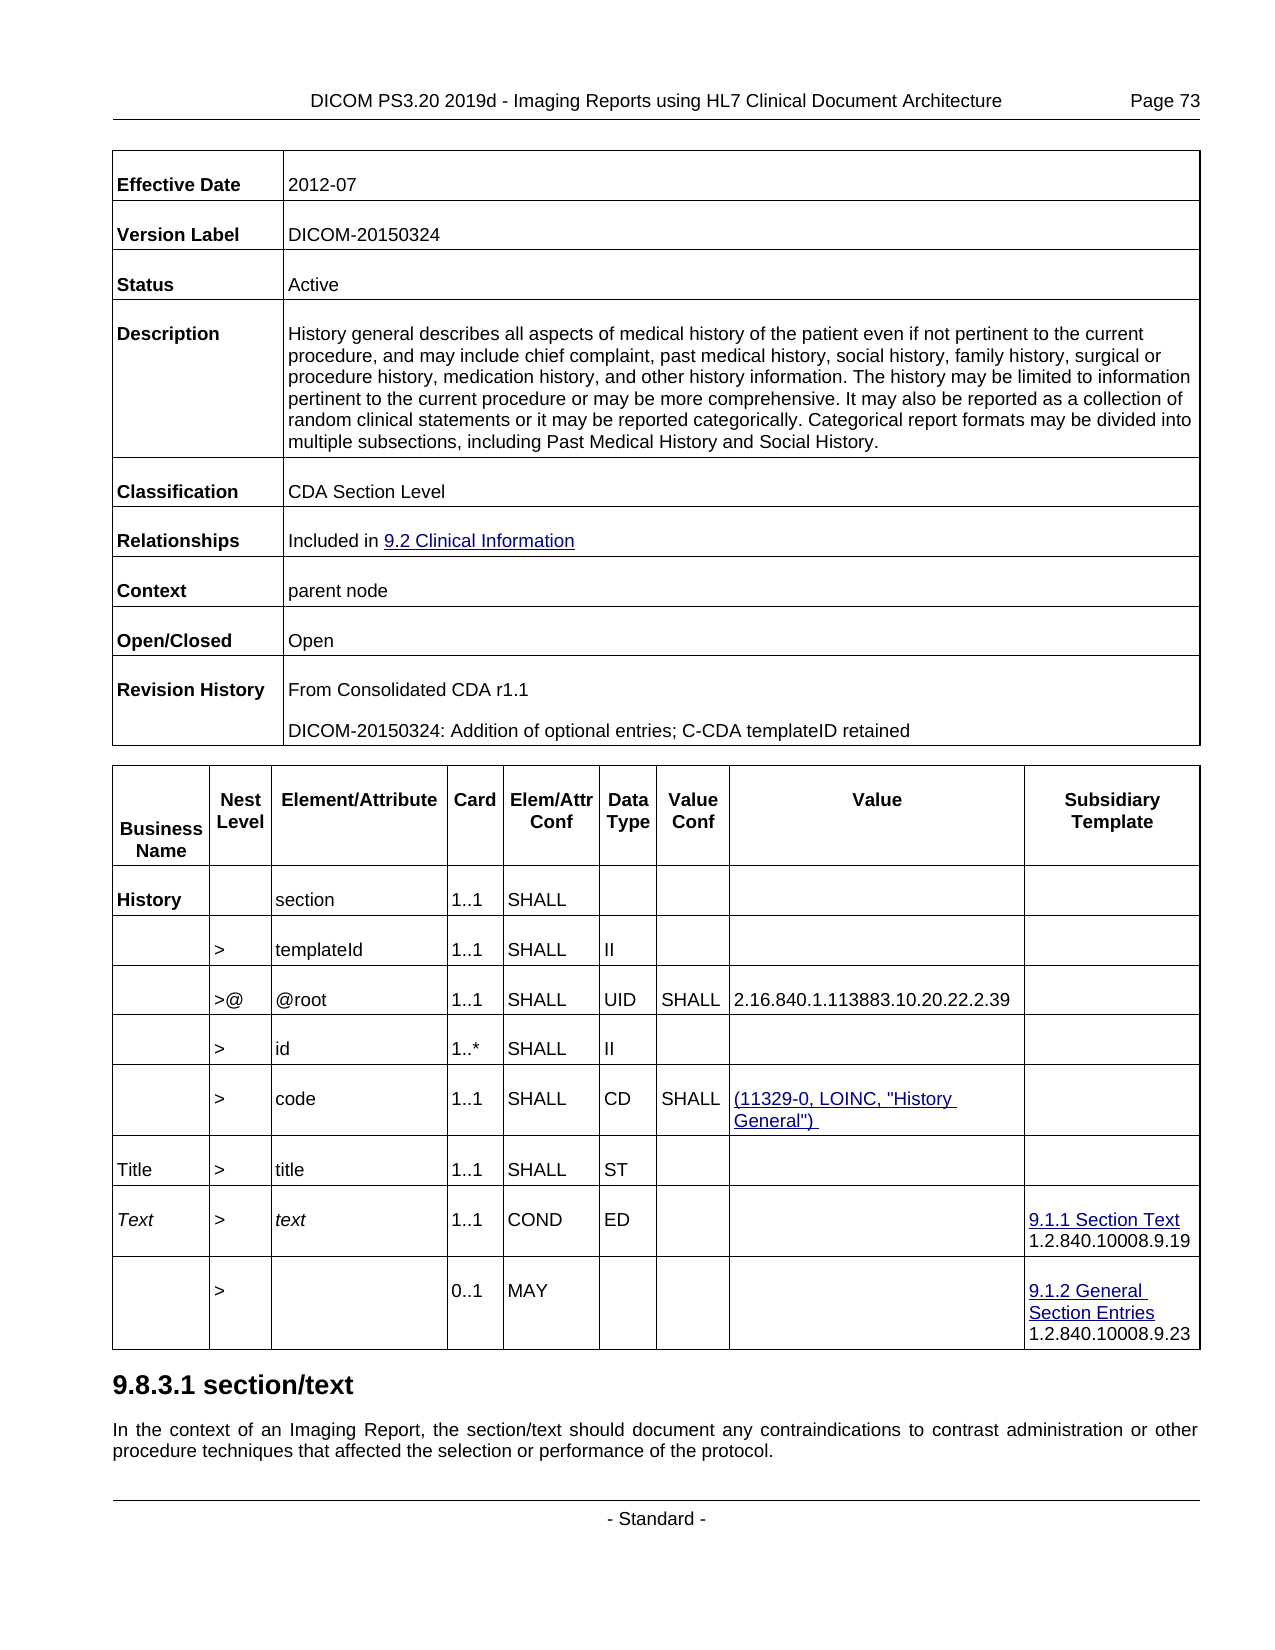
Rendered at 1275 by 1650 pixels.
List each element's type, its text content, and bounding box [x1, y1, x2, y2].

table_cell ST [600, 1136, 656, 1185]
table_cell [730, 1257, 1024, 1349]
text 9.8.3.1 section/text [112, 1369, 1200, 1400]
table_cell Effective Date [113, 151, 283, 200]
table_cell Version Label [113, 201, 283, 249]
table_cell template​Id [272, 916, 447, 964]
table_cell Text [113, 1186, 209, 1256]
table_header Value Conf [657, 766, 729, 865]
table_cell Description [113, 300, 283, 457]
table_cell SHALL [657, 966, 729, 1014]
table_cell [600, 866, 656, 915]
table_cell 1..1 [448, 916, 503, 964]
table_cell > [210, 1186, 271, 1256]
table_cell text [272, 1186, 447, 1256]
table_cell 1..1 [448, 966, 503, 1014]
table_cell Open [284, 607, 1199, 655]
table_cell Active [284, 250, 1199, 299]
table_cell SHALL [504, 1136, 599, 1185]
table_cell SHALL [504, 916, 599, 964]
table_cell [1025, 866, 1199, 915]
table_cell [210, 866, 271, 915]
table_cell SHALL [657, 1065, 729, 1135]
table_cell SHALL [504, 866, 599, 915]
table_cell Title [113, 1136, 209, 1185]
table_cell SHALL [504, 1065, 599, 1135]
table_cell SHALL [504, 966, 599, 1014]
table_cell > [210, 916, 271, 964]
table_cell Classification [113, 458, 283, 506]
table_cell >@ [210, 966, 271, 1014]
table_cell UID [600, 966, 656, 1014]
table_cell [657, 866, 729, 915]
table_cell History [113, 866, 209, 915]
table_cell Included in 9.2 Clinical Information [284, 507, 1199, 556]
table_cell > [210, 1257, 271, 1349]
table_cell (11329-0, LOINC, "History General") [730, 1065, 1024, 1135]
table_cell > [210, 1015, 271, 1064]
table_cell id [272, 1015, 447, 1064]
table_cell II [600, 1015, 656, 1064]
table_header Value [730, 766, 1024, 865]
text In the context of an Imaging Report, the section/text should document any contraindications to contrast administration or other procedure techniques that affected the selection or performance of the protocol. [112, 1419, 1200, 1462]
table_cell SHALL [504, 1015, 599, 1064]
table_cell [272, 1257, 447, 1349]
table_cell [657, 916, 729, 964]
table_cell From Consolidated CDA r1.1 DICOM-20150324: Addition of optional entries; C-CDA templateID retained [284, 656, 1199, 745]
table_cell DICOM-20150324 [284, 201, 1199, 249]
table_cell 2.16.840.1.113883.​10.20.22.2.39 [730, 966, 1024, 1014]
table_cell 1..1 [448, 1186, 503, 1256]
table_cell [1025, 916, 1199, 964]
table_cell 1..* [448, 1015, 503, 1064]
table_cell Open/Closed [113, 607, 283, 655]
table_cell [730, 1015, 1024, 1064]
table_header Card [448, 766, 503, 865]
table_header Subsidiary Template [1025, 766, 1199, 865]
table_cell [1025, 1136, 1199, 1185]
table_cell Relationships [113, 507, 283, 556]
table_cell 9.1.1 Section Text 1.2.840.10008.9.19 [1025, 1186, 1199, 1256]
table_cell Revision History [113, 656, 283, 745]
table_cell ED [600, 1186, 656, 1256]
table_cell 1..1 [448, 1065, 503, 1135]
table_cell @root [272, 966, 447, 1014]
table_cell History general describes all aspects of medical history of the patient even if not pertinent to the current procedure, and may include chief complaint, past medical history, social history, family history, surgical or procedure history, medication history, and other history information. The history may be limited to information pertinent to the current procedure or may be more comprehensive. It may also be reported as a collection of random clinical statements or it may be reported categorically. Categorical report formats may be divided into multiple subsections, including Past Medical History and Social History. [284, 300, 1199, 457]
table_cell [113, 966, 209, 1014]
table_header Element/​Attribute [272, 766, 447, 865]
table_cell Context [113, 557, 283, 606]
table_header Data Type [600, 766, 656, 865]
table_cell title [272, 1136, 447, 1185]
table_cell COND [504, 1186, 599, 1256]
table_cell [113, 1015, 209, 1064]
table_cell [600, 1257, 656, 1349]
table_cell [657, 1136, 729, 1185]
table_cell MAY [504, 1257, 599, 1349]
table_cell [730, 866, 1024, 915]
table_cell [730, 1186, 1024, 1256]
table_cell CD [600, 1065, 656, 1135]
table_cell 1..1 [448, 866, 503, 915]
table_cell [730, 1136, 1024, 1185]
table_cell [1025, 966, 1199, 1014]
table_cell parent node [284, 557, 1199, 606]
table_cell 0..1 [448, 1257, 503, 1349]
table_cell CDA Section Level [284, 458, 1199, 506]
table_cell [730, 916, 1024, 964]
table_cell [1025, 1065, 1199, 1135]
table_cell II [600, 916, 656, 964]
table_cell [113, 1257, 209, 1349]
table_cell 1..1 [448, 1136, 503, 1185]
table_header Nest Level [210, 766, 271, 865]
table_cell [657, 1257, 729, 1349]
table_cell > [210, 1136, 271, 1185]
table_cell [657, 1186, 729, 1256]
table_cell 9.1.2 General Section Entries 1.2.840.10008.9.23 [1025, 1257, 1199, 1349]
table_header Business Name [113, 766, 209, 865]
table_cell [113, 916, 209, 964]
table_header Elem/Attr Conf [504, 766, 599, 865]
table_cell code [272, 1065, 447, 1135]
table_cell section [272, 866, 447, 915]
table_cell > [210, 1065, 271, 1135]
table_cell [1025, 1015, 1199, 1064]
table_cell [657, 1015, 729, 1064]
table_cell [113, 1065, 209, 1135]
table_cell Status [113, 250, 283, 299]
table_cell 2012-07 [284, 151, 1199, 200]
